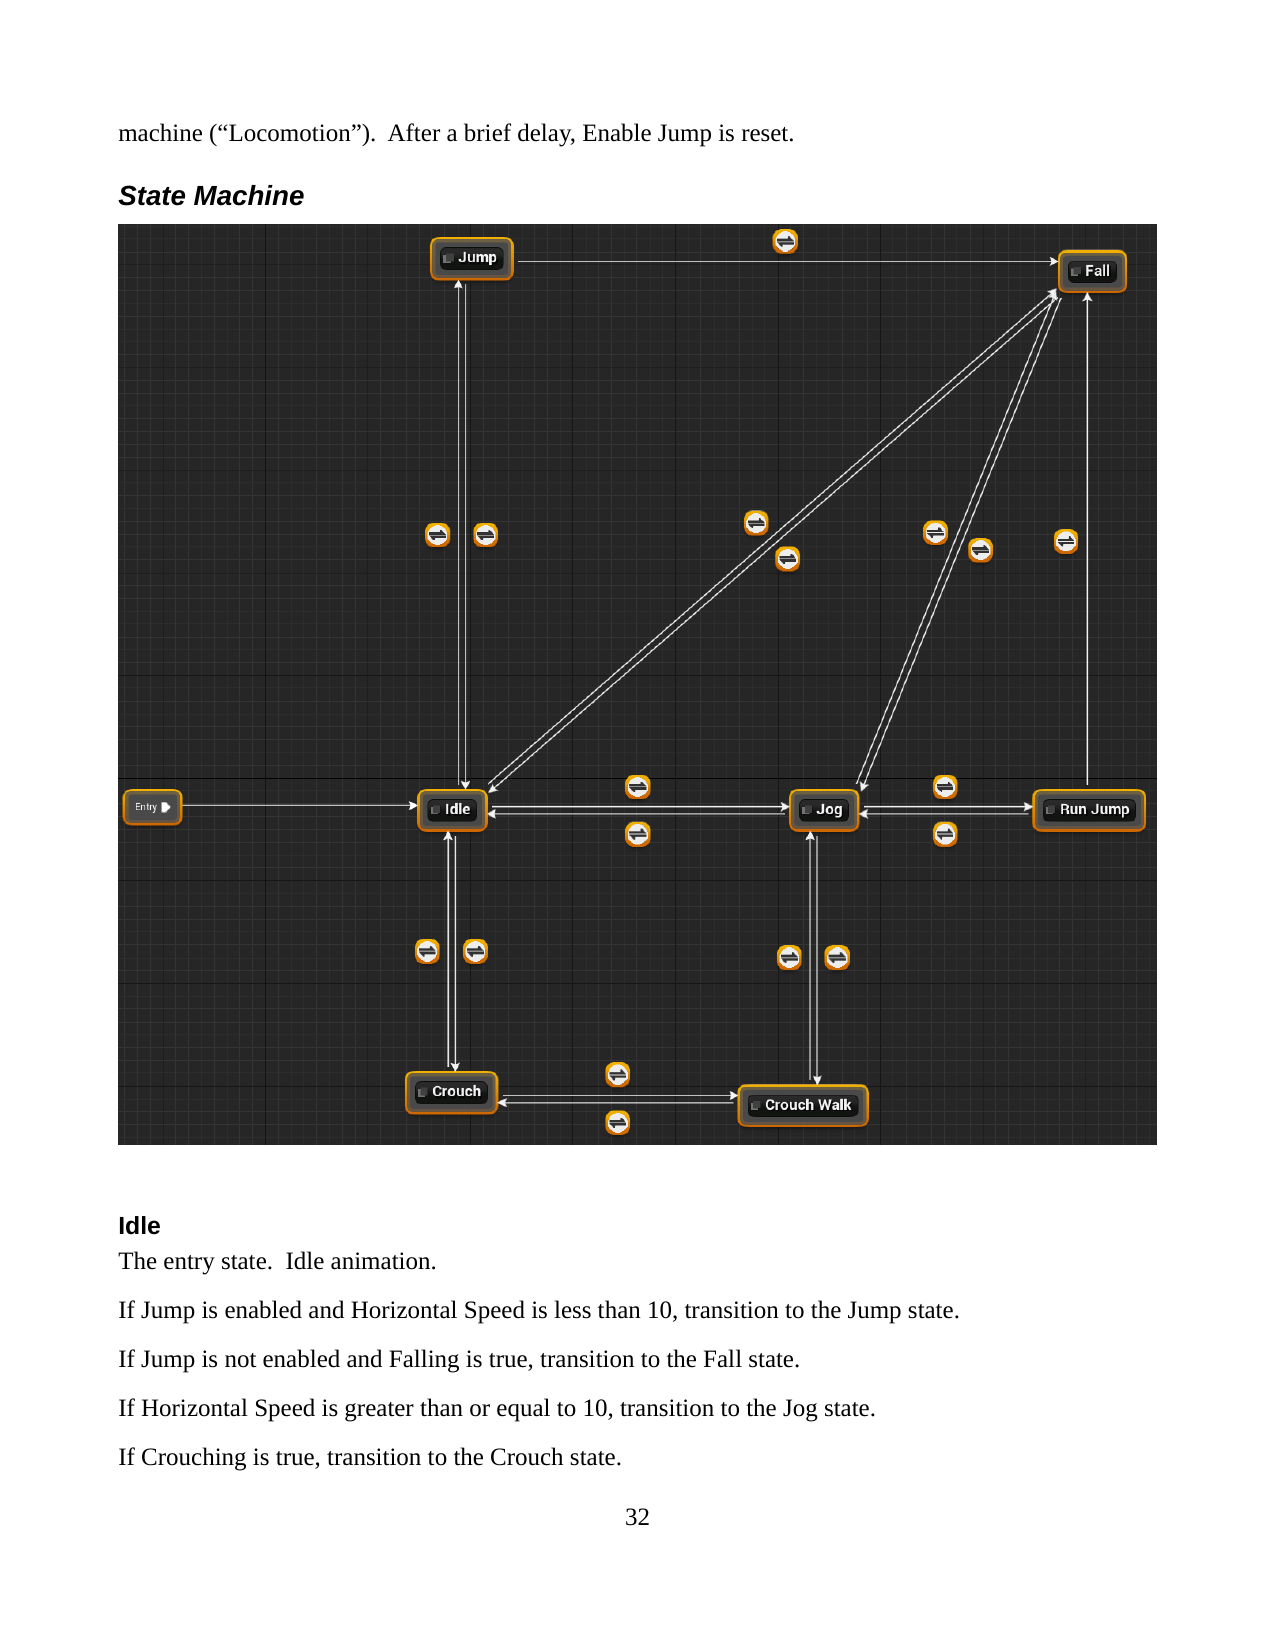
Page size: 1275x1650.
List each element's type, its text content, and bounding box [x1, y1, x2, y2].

text If Crouching is true, transition to the Crouch state. [118, 1442, 1157, 1471]
picture [118, 224, 1157, 1145]
text If Jump is not enabled and Falling is true, transition to the Fall state. [118, 1344, 1157, 1373]
text machine (“Locomotion”). After a brief delay, Enable Jump is reset. [118, 118, 1157, 147]
text The entry state. Idle animation. [118, 1246, 1157, 1275]
subtitle Idle [118, 1211, 1157, 1240]
subtitle State Machine [118, 180, 1157, 212]
text If Jump is enabled and Horizontal Speed is less than 10, transition to the Jump state. [118, 1295, 1157, 1324]
text If Horizontal Speed is greater than or equal to 10, transition to the Jog state. [118, 1393, 1157, 1422]
